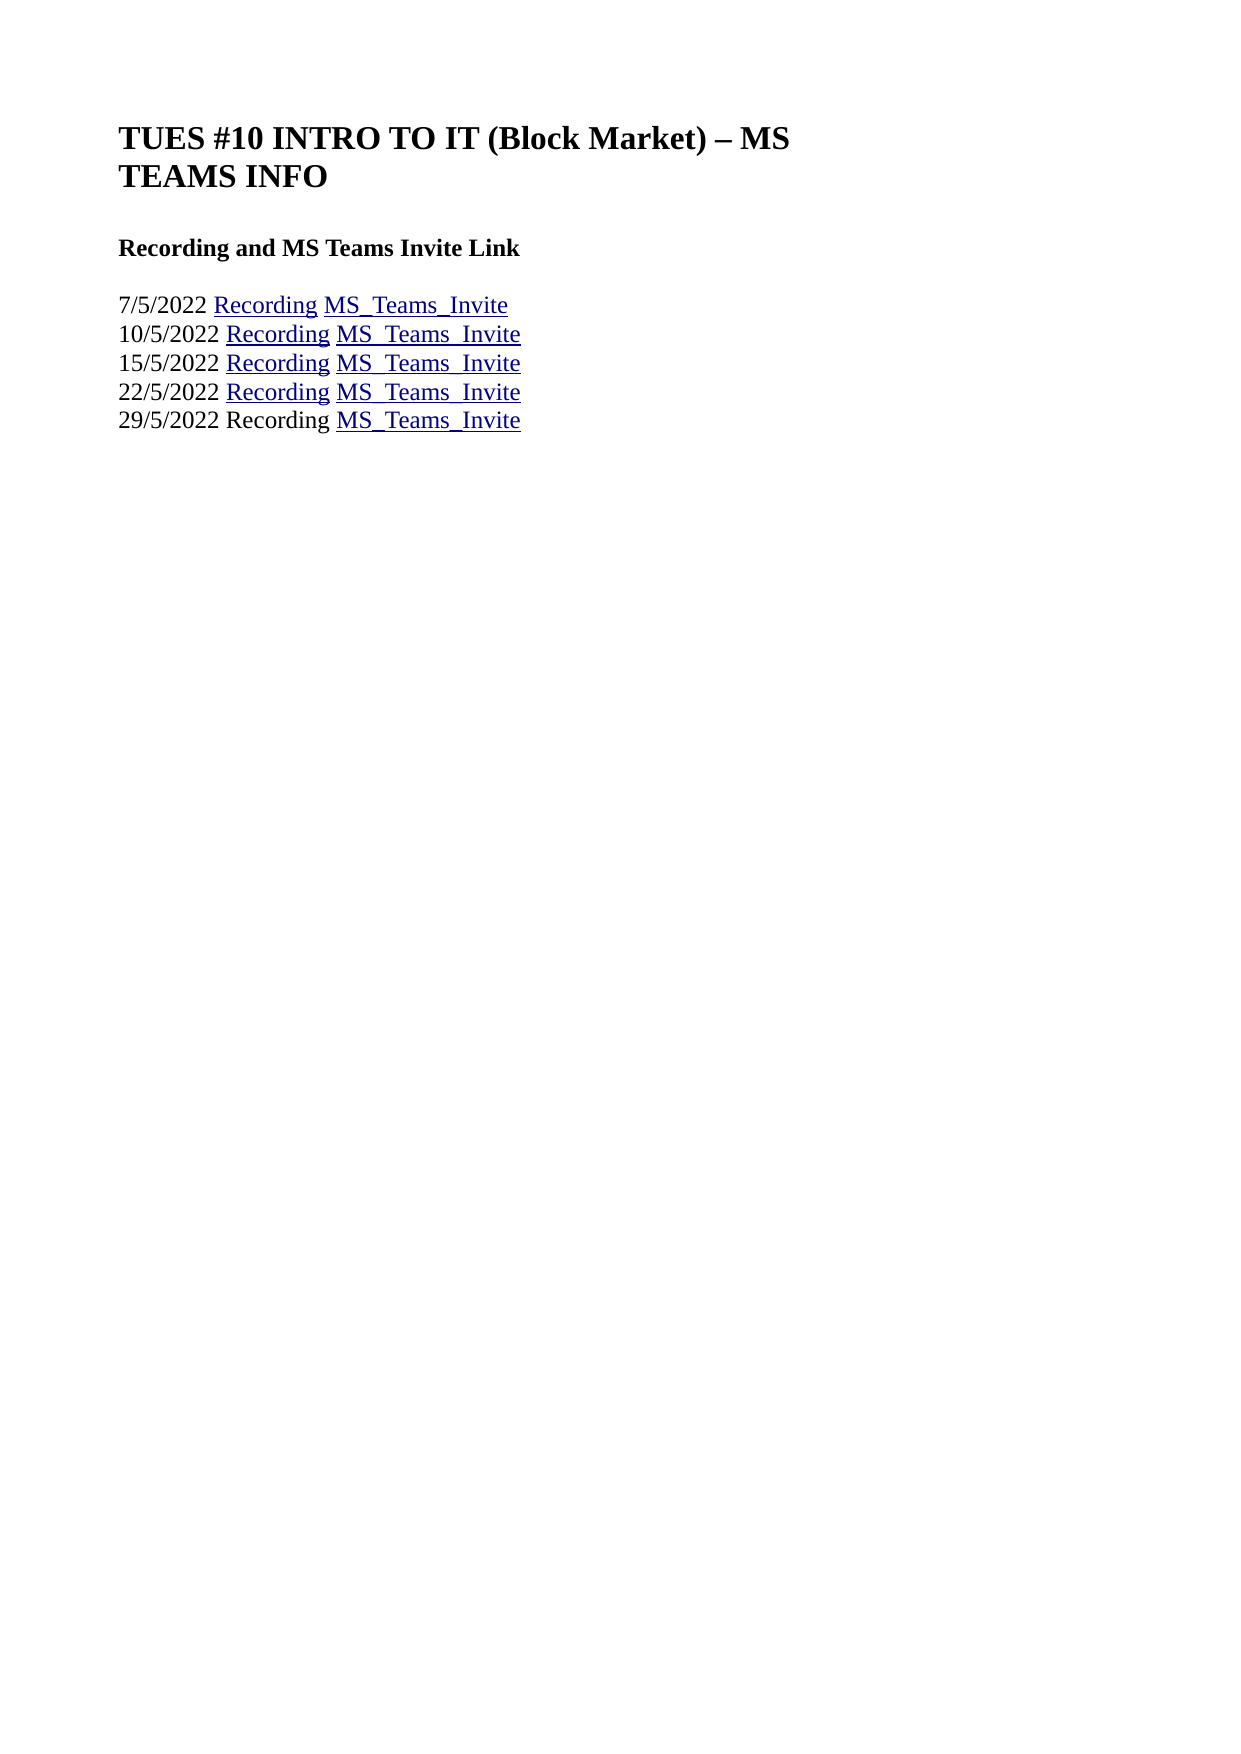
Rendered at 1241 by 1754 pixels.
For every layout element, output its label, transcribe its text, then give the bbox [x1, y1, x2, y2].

text 15/5/2022 Recording MS_Teams_Invite [118, 348, 1122, 377]
text 10/5/2022 Recording MS_Teams_Invite [118, 319, 1122, 348]
text 7/5/2022 Recording MS_Teams_Invite [118, 291, 1122, 319]
text TUES #10 INTRO TO IT (Block Market) – MS [118, 118, 1122, 156]
text Recording and MS Teams Invite Link [118, 233, 1122, 262]
text 22/5/2022 Recording MS_Teams_Invite [118, 377, 1122, 406]
text 29/5/2022 Recording MS_Teams_Invite [118, 406, 1122, 434]
text TEAMS INFO [118, 156, 1122, 195]
